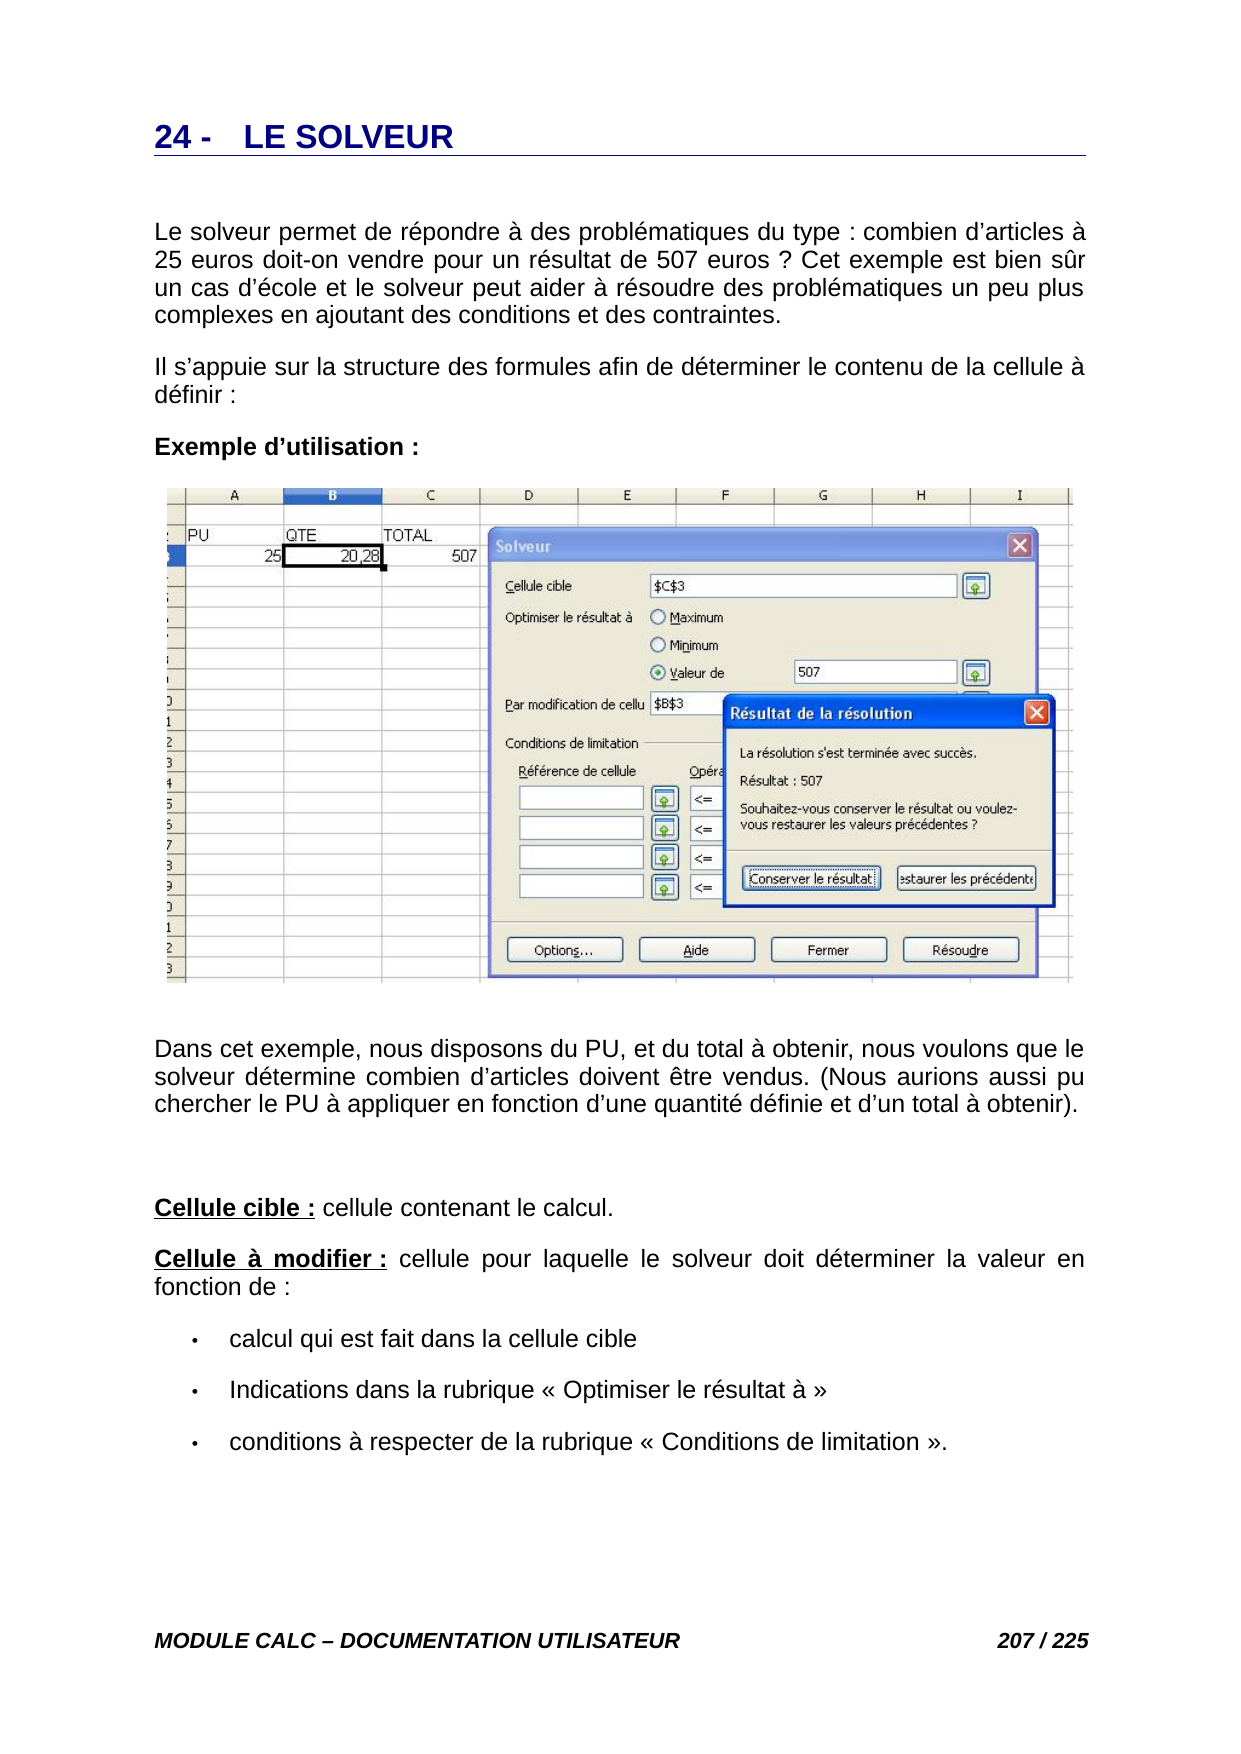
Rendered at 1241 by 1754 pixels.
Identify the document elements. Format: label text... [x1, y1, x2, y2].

list calcul qui est fait dans la cellule cible [192, 1324, 1086, 1352]
text Exemple d’utilisation : [154, 432, 1086, 460]
text Dans cet exemple, nous disposons du PU, et du total à obtenir, nous voulons que le solveur détermine combien d’articles doivent être vendus. (Nous aurions aussi pu chercher le PU à appliquer en fonction d’une quantité définie et d’un total à obtenir). [154, 1034, 1086, 1118]
picture [167, 488, 1074, 983]
list Indications dans la rubrique « Optimiser le résultat à » [192, 1376, 1086, 1404]
text Il s’appuie sur la structure des formules afin de déterminer le contenu de la cellule à définir : [154, 353, 1086, 409]
text Cellule cible : cellule contenant le calcul. [154, 1193, 1086, 1221]
subtitle Le solveur [154, 118, 1086, 155]
list conditions à respecter de la rubrique « Conditions de limitation ». [192, 1428, 1086, 1456]
text Cellule à modifier : cellule pour laquelle le solveur doit déterminer la valeur en fonction de : [154, 1245, 1086, 1301]
text Le solveur permet de répondre à des problématiques du type : combien d’articles à 25 euros doit-on vendre pour un résultat de 507 euros ? Cet exemple est bien sûr un cas d’école et le solveur peut aider à résoudre des problématiques un peu plus complexes en ajoutant des conditions et des contraintes. [154, 218, 1086, 329]
